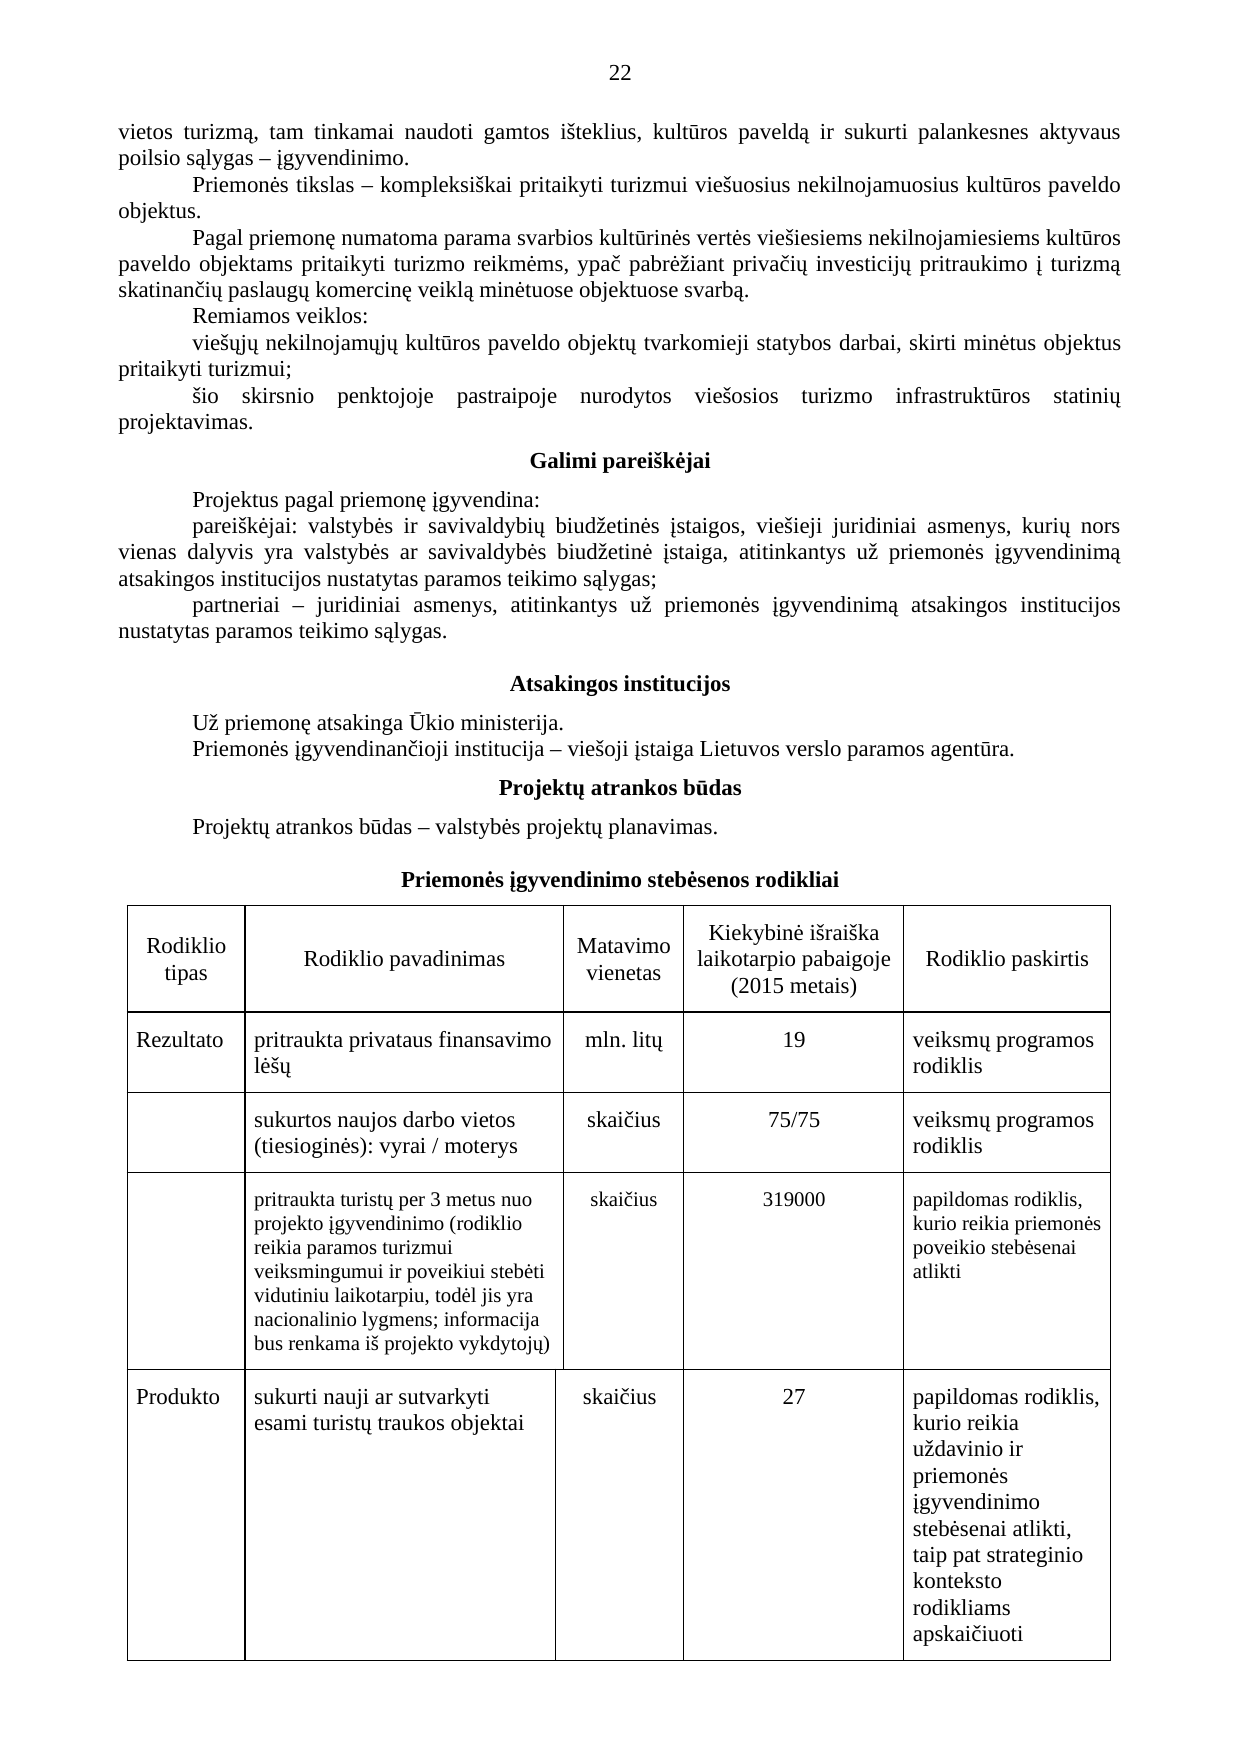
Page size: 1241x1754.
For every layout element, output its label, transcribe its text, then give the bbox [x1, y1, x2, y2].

table_cell sukurtos naujos darbo vietos (tiesioginės): vyrai / moterys [246, 1093, 563, 1172]
text Galimi pareiškėjai [118, 447, 1122, 473]
table_cell pritraukta turistų per 3 metus nuo projekto įgyvendinimo (rodiklio reikia paramos turizmui veiksmingumui ir poveikiui stebėti vidutiniu laikotarpiu, todėl jis yra nacionalinio lygmens; informacija bus renkama iš projekto vykdytojų) [246, 1173, 563, 1368]
text partneriai – juridiniai asmenys, atitinkantys už priemonės įgyvendinimą atsakingos institucijos nustatytas paramos teikimo sąlygas. [118, 591, 1122, 644]
text Priemonės įgyvendinimo stebėsenos rodikliai [118, 866, 1122, 892]
table_cell 75/75 [684, 1093, 903, 1172]
text viešųjų nekilnojamųjų kultūros paveldo objektų tvarkomieji statybos darbai, skirti minėtus objektus pritaikyti turizmui; [118, 329, 1122, 382]
table_header Matavimo vienetas [564, 906, 683, 1011]
text šio skirsnio penktojoje pastraipoje nurodytos viešosios turizmo infrastruktūros statinių projektavimas. [118, 382, 1122, 434]
table_header Rodiklio tipas [128, 906, 244, 1011]
table_header Kiekybinė išraiška laikotarpio pabaigoje (2015 metais) [684, 906, 903, 1011]
table_cell sukurti nauji ar sutvarkyti esami turistų traukos objektai [246, 1370, 555, 1660]
text pareiškėjai: valstybės ir savivaldybių biudžetinės įstaigos, viešieji juridiniai asmenys, kurių nors vienas dalyvis yra valstybės ar savivaldybės biudžetinė įstaiga, atitinkantys už priemonės įgyvendinimą atsakingos institucijos nustatytas paramos teikimo sąlygas; [118, 512, 1122, 591]
table_cell 19 [684, 1013, 903, 1092]
table_header Rodiklio pavadinimas [246, 906, 563, 1011]
table_cell papildomas rodiklis, kurio reikia uždavinio ir priemonės įgyvendinimo stebėsenai atlikti, taip pat strateginio konteksto rodikliams apskaičiuoti [904, 1370, 1110, 1660]
text vietos turizmą, tam tinkamai naudoti gamtos išteklius, kultūros paveldą ir sukurti palankesnes aktyvaus poilsio sąlygas – įgyvendinimo. [118, 118, 1122, 171]
text Priemonės įgyvendinančioji institucija – viešoji įstaiga Lietuvos verslo paramos agentūra. [118, 735, 1122, 762]
text Projektų atrankos būdas [118, 774, 1122, 801]
text Projektų atrankos būdas – valstybės projektų planavimas. [118, 813, 1122, 839]
table_cell Produkto [128, 1370, 244, 1660]
table_cell [128, 1093, 244, 1172]
text Projektus pagal priemonę įgyvendina: [118, 486, 1122, 512]
table_cell skaičius [564, 1173, 683, 1368]
text Priemonės tikslas – kompleksiškai pritaikyti turizmui viešuosius nekilnojamuosius kultūros paveldo objektus. [118, 171, 1122, 223]
table_cell mln. litų [564, 1013, 683, 1092]
table_header Rodiklio paskirtis [904, 906, 1110, 1011]
text Atsakingos institucijos [118, 670, 1122, 697]
table_cell pritraukta privataus finansavimo lėšų [246, 1013, 563, 1092]
text Už priemonę atsakinga Ūkio ministerija. [118, 709, 1122, 735]
table_cell papildomas rodiklis, kurio reikia priemonės poveikio stebėsenai atlikti [904, 1173, 1110, 1368]
table_cell veiksmų programos rodiklis [904, 1093, 1110, 1172]
text Remiamos veiklos: [118, 303, 1122, 329]
table_cell [128, 1173, 244, 1368]
table_cell 27 [684, 1370, 903, 1660]
table_cell Rezultato [128, 1013, 244, 1092]
text Pagal priemonę numatoma parama svarbios kultūrinės vertės viešiesiems nekilnojamiesiems kultūros paveldo objektams pritaikyti turizmo reikmėms, ypač pabrėžiant privačių investicijų pritraukimo į turizmą skatinančių paslaugų komercinę veiklą minėtuose objektuose svarbą. [118, 223, 1122, 303]
table_cell 319000 [684, 1173, 903, 1368]
table_cell veiksmų programos rodiklis [904, 1013, 1110, 1092]
table_cell skaičius [556, 1370, 683, 1660]
table_cell skaičius [564, 1093, 683, 1172]
